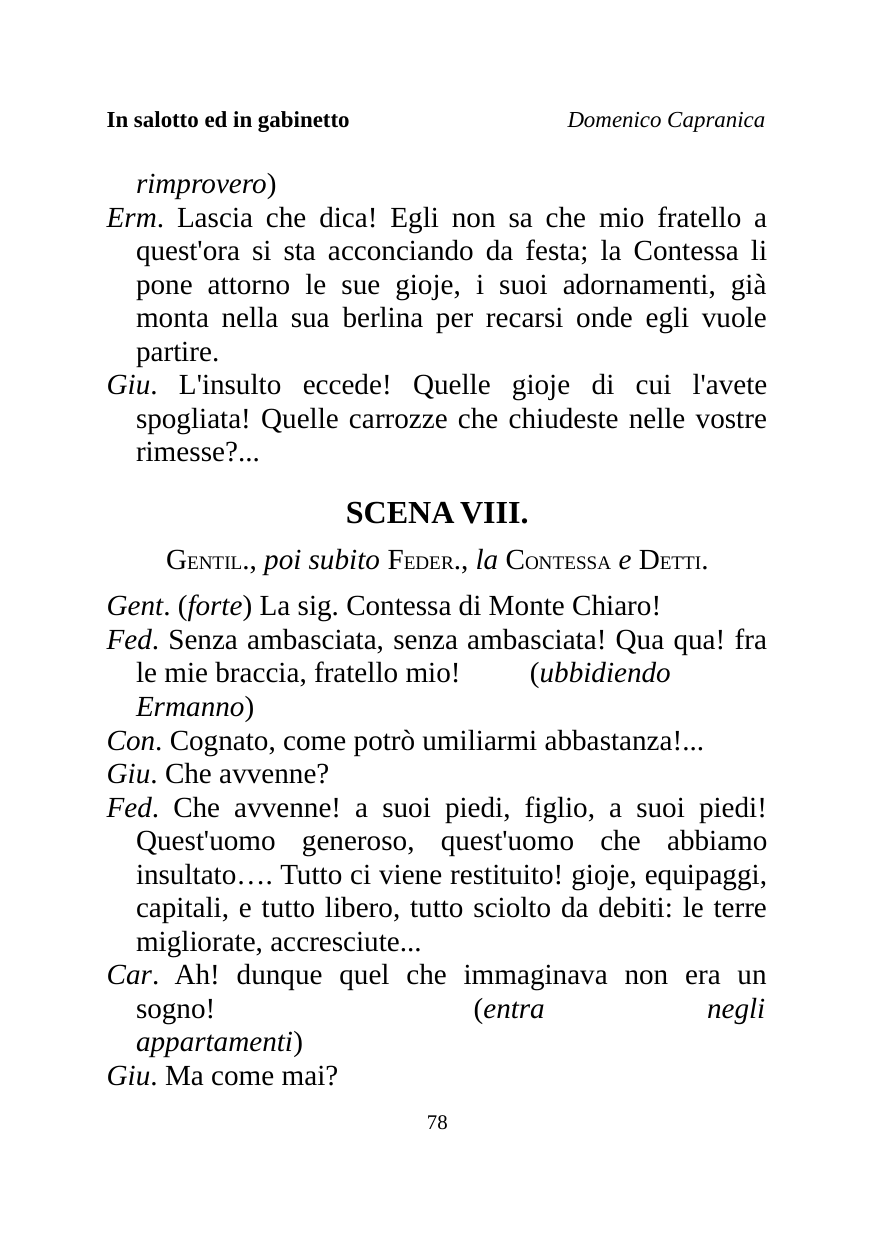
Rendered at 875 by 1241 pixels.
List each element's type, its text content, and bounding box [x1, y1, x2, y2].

text Fed. Senza ambasciata, senza ambasciata! Qua qua! fra le mie braccia, fratello mio! (ubbidiendo Ermanno) [106, 622, 768, 723]
text Fed. Che avvenne! a suoi piedi, figlio, a suoi piedi! Quest'uomo generoso, quest'uomo che abbiamo insultato…. Tutto ci viene restituito! gioje, equipaggi, capitali, e tutto libero, tutto sciolto da debiti: le terre migliorate, accresciute... [106, 790, 768, 957]
subtitle SCENA VIII. [106, 493, 768, 530]
text Con. Cognato, come potrò umiliarmi abbastanza!... [106, 723, 768, 756]
text Gentil., poi subito Feder., la Contessa e Detti. [106, 542, 768, 576]
text rimprovero) [106, 166, 768, 200]
text Car. Ah! dunque quel che immaginava non era un sogno! (entra negli appartamenti) [106, 957, 768, 1058]
text Giu. Che avvenne? [106, 756, 768, 790]
text Giu. Ma come mai? [106, 1058, 768, 1092]
text Gent. (forte) La sig. Contessa di Monte Chiaro! [106, 588, 768, 622]
text Giu. L'insulto eccede! Quelle gioje di cui l'avete spogliata! Quelle carrozze che chiudeste nelle vostre rimesse?... [106, 367, 768, 468]
text Erm. Lascia che dica! Egli non sa che mio fratello a quest'ora si sta acconciando da festa; la Contessa li pone attorno le sue gioje, i suoi adornamenti, già monta nella sua berlina per recarsi onde egli vuole partire. [106, 200, 768, 367]
